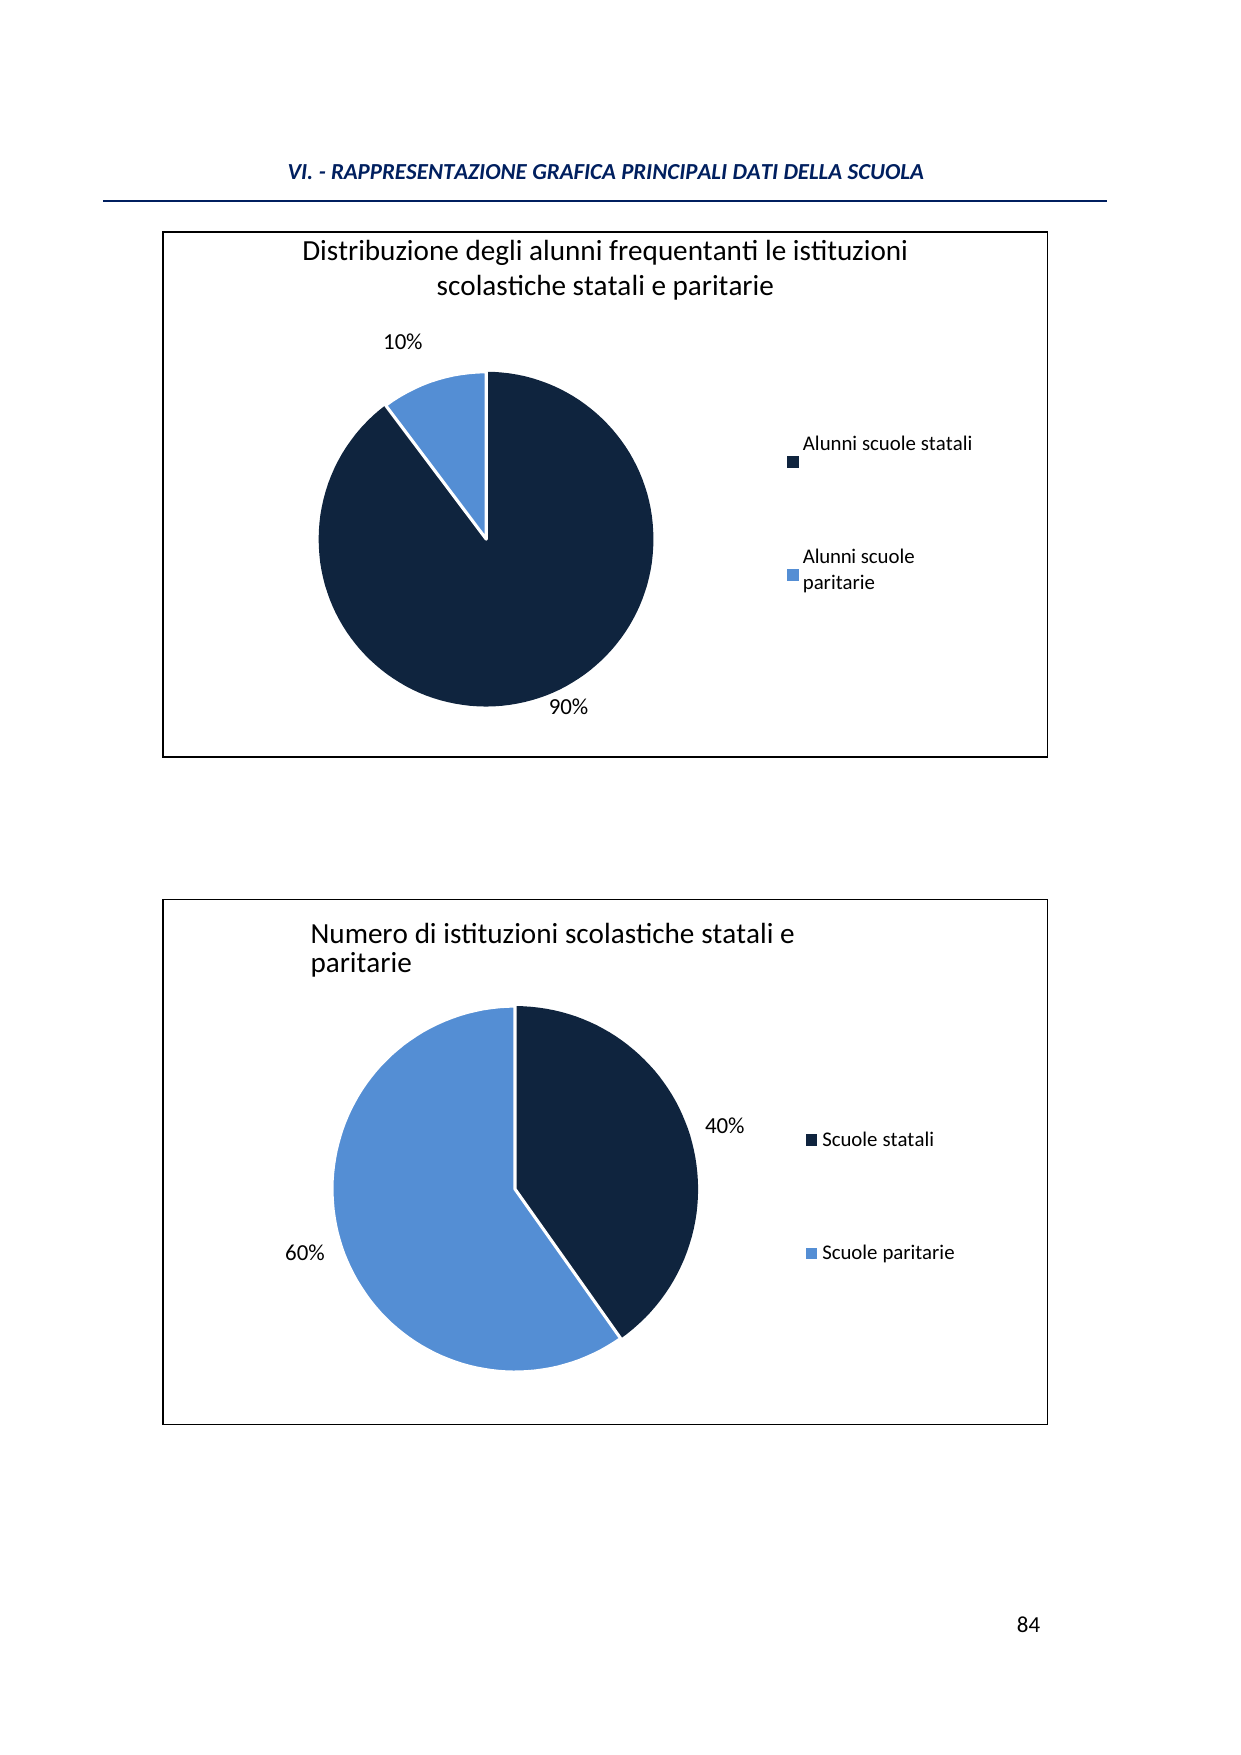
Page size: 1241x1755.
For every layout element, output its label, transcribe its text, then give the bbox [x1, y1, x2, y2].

list - RAPPRESENTAZIONE GRAFICA PRINCIPALI DATI DELLA SCUOLA [287, 157, 1136, 185]
